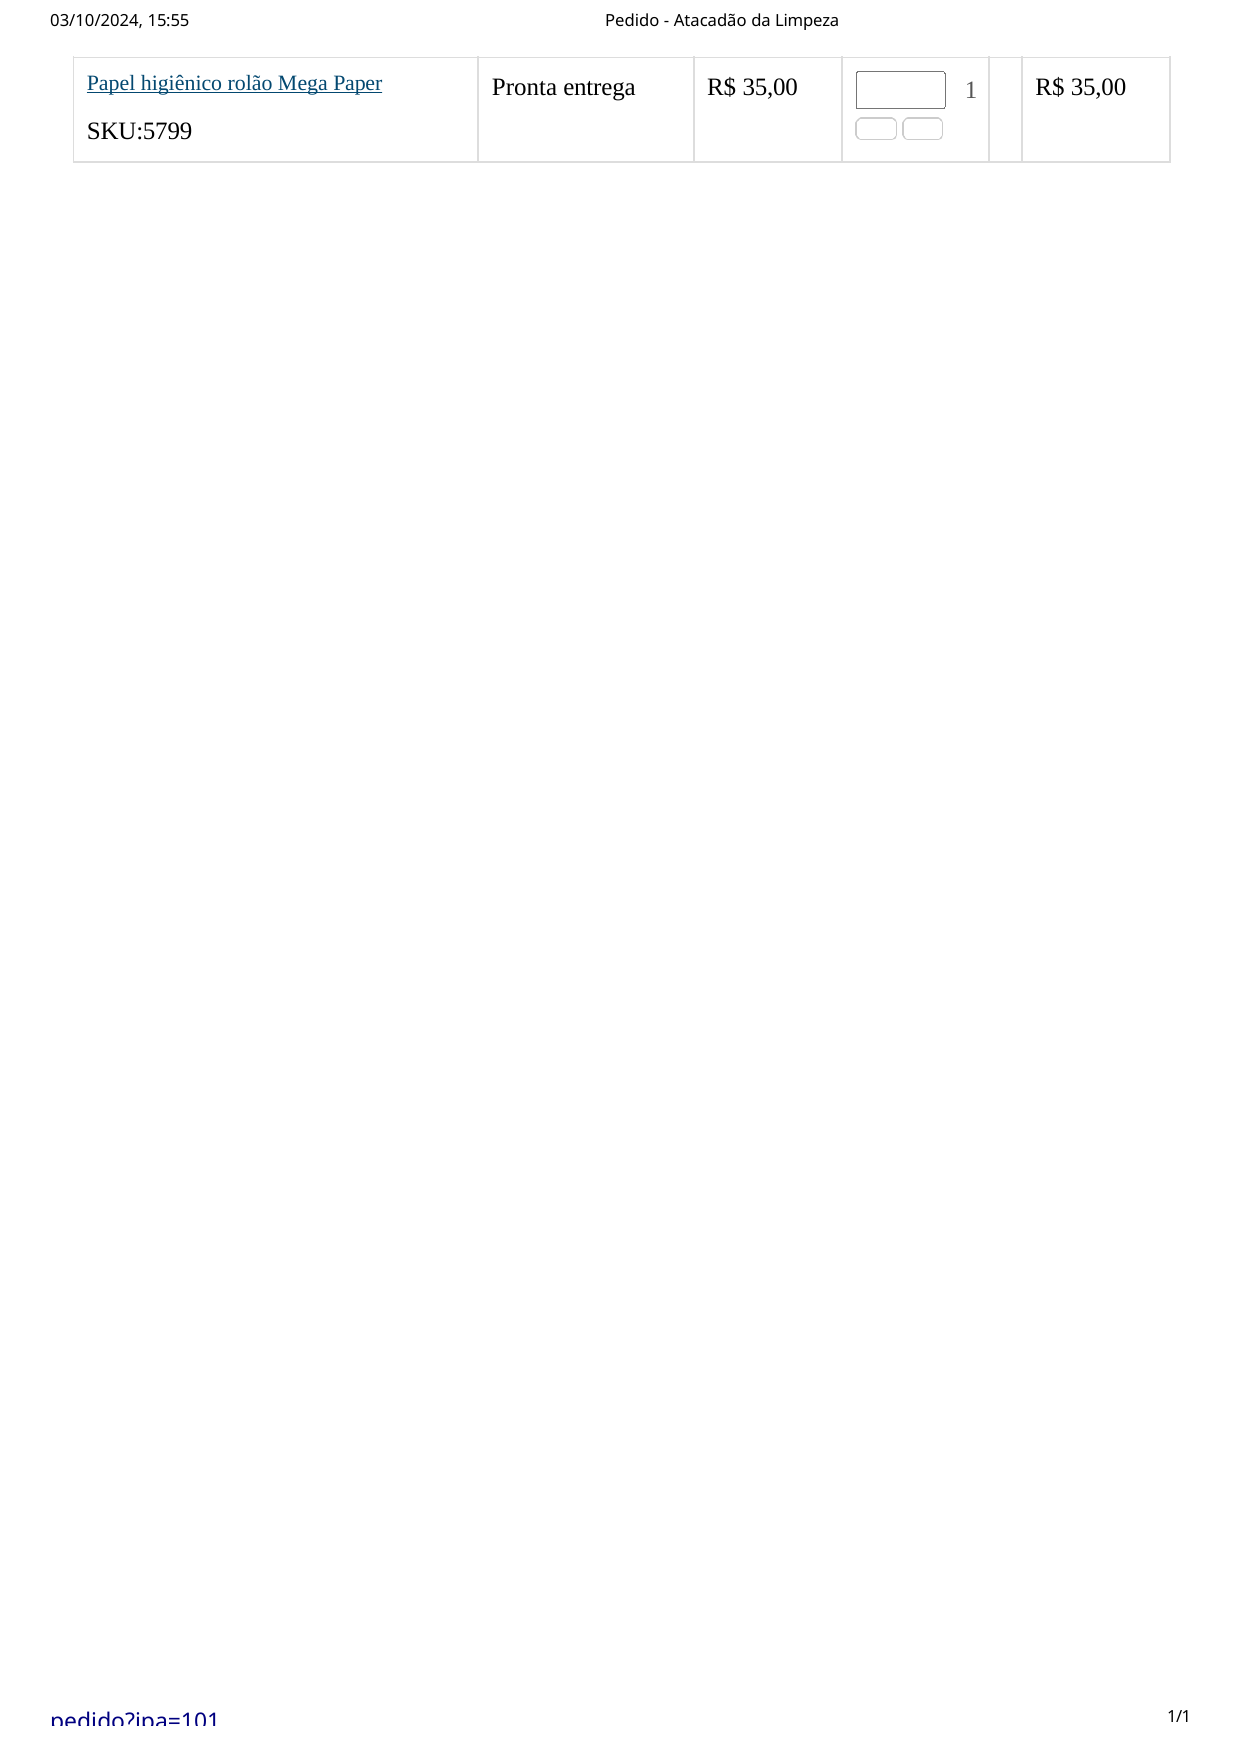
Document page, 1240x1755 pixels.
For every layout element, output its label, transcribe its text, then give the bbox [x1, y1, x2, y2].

table_header R$ 35,00 [695, 58, 841, 161]
table_header 1 [843, 58, 988, 161]
table_header R$ 35,00 [1023, 58, 1169, 161]
table_header Pronta entrega [479, 58, 693, 161]
table_header Papel higiênico rolão Mega Paper SKU:5799 [74, 58, 477, 161]
table_header [990, 58, 1021, 161]
text 03/10/2024, 15:55 Pedido - Atacadão da Limpeza [50, 8, 1192, 31]
